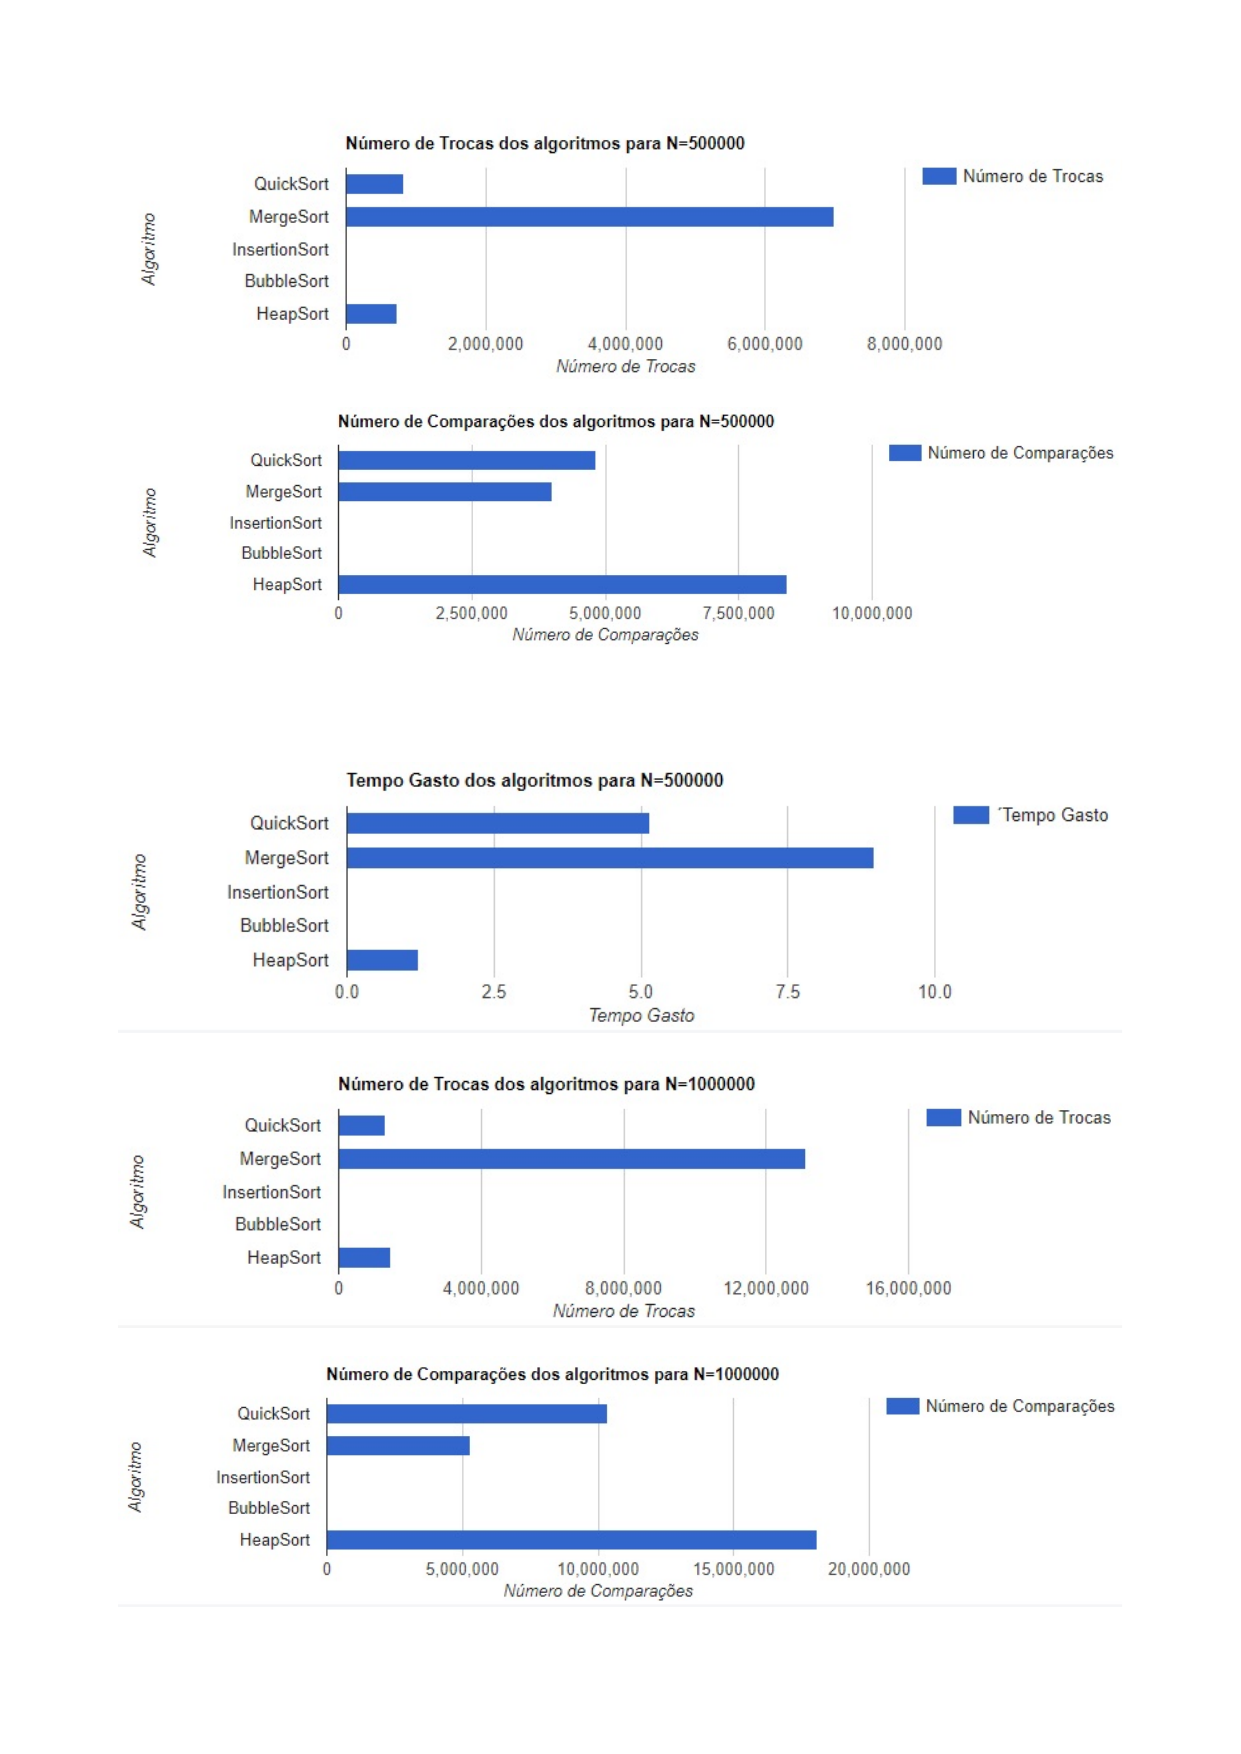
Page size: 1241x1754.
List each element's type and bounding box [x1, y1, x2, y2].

picture [118, 1356, 1123, 1607]
picture [118, 762, 1123, 1033]
picture [118, 1061, 1123, 1328]
picture [118, 407, 1123, 648]
picture [118, 118, 1123, 379]
